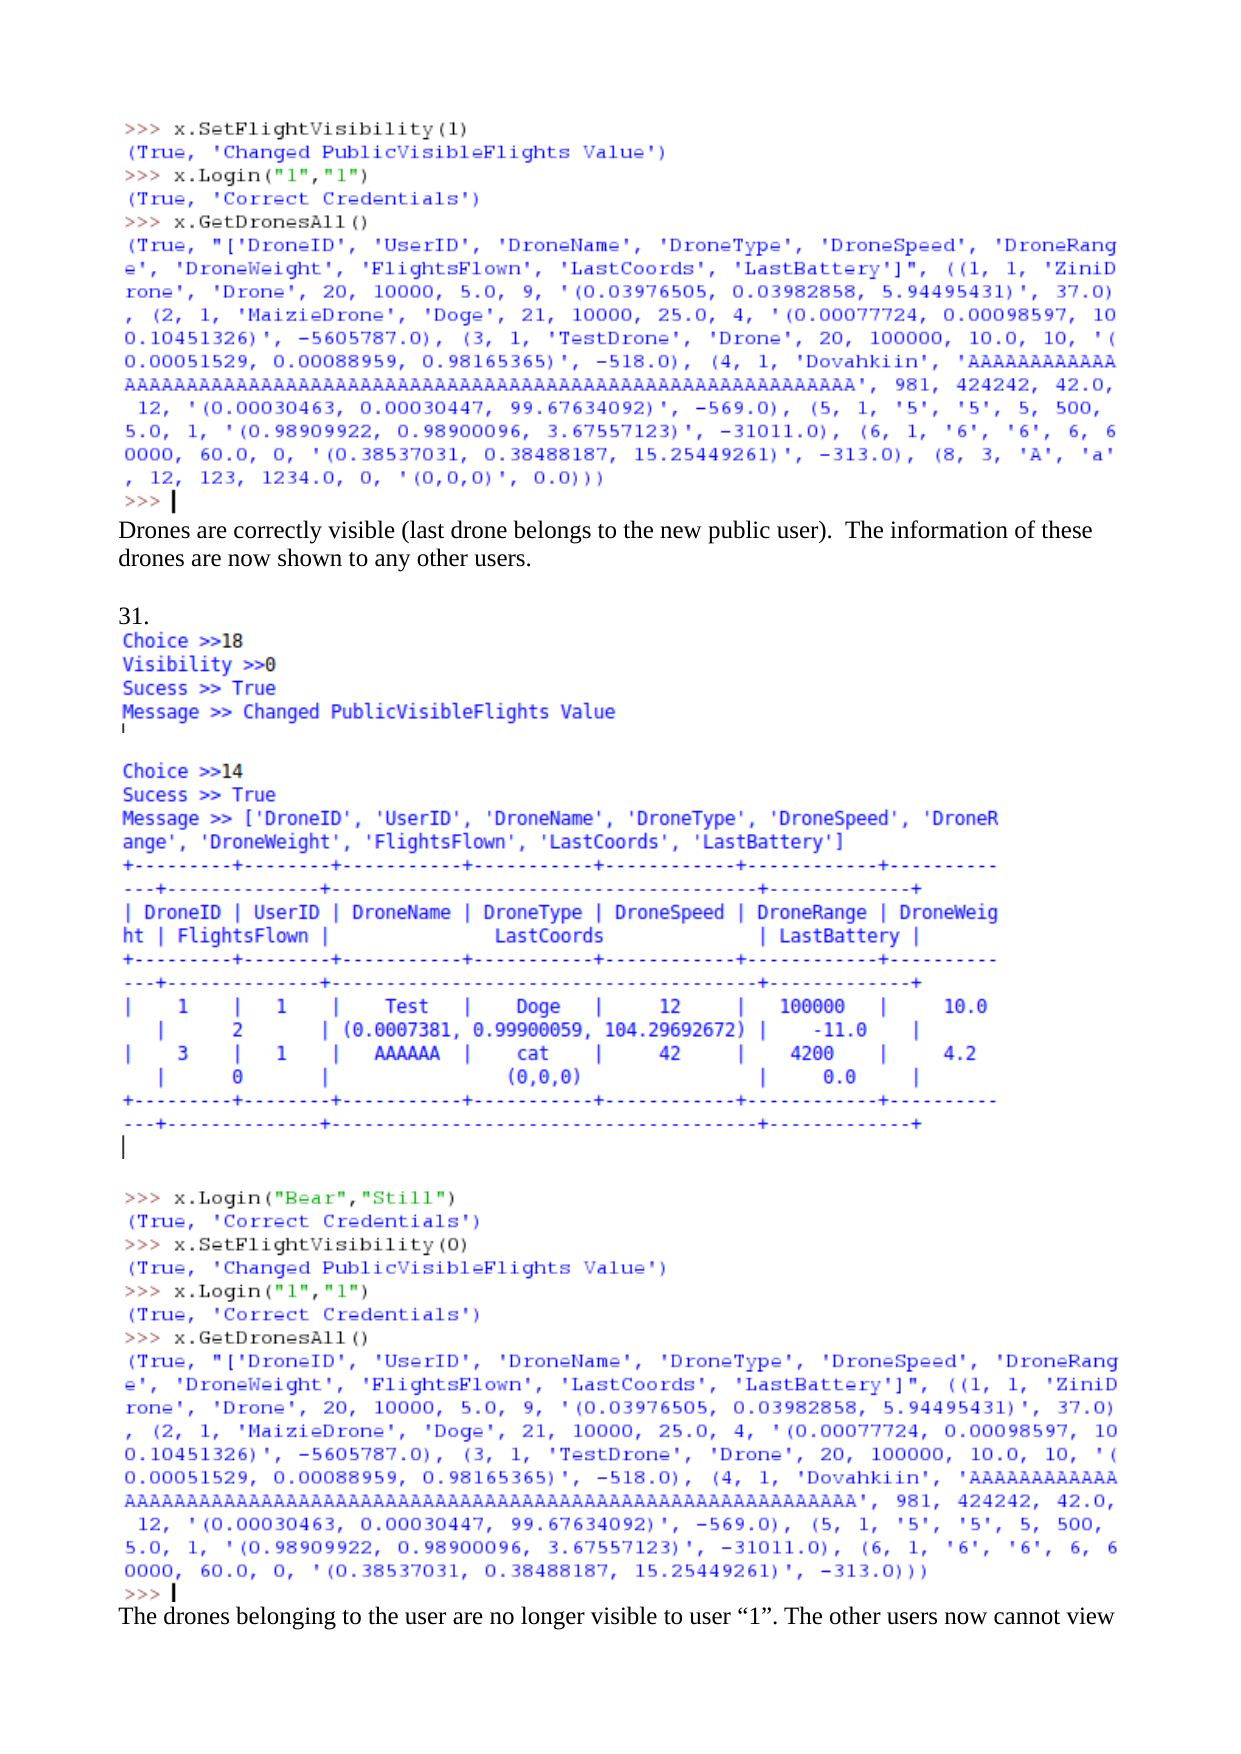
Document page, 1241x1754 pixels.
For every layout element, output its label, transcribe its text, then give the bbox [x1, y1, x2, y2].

picture [118, 629, 628, 733]
text The drones belonging to the user are no longer visible to user “1”. The other users now cannot view [118, 1602, 1122, 1630]
text Drones are correctly visible (last drone belongs to the new public user). The information of these drones are now shown to any other users. [118, 515, 1122, 572]
picture [118, 761, 1003, 1159]
text 31. [118, 601, 1122, 630]
picture [118, 118, 1123, 515]
picture [118, 1187, 1123, 1602]
